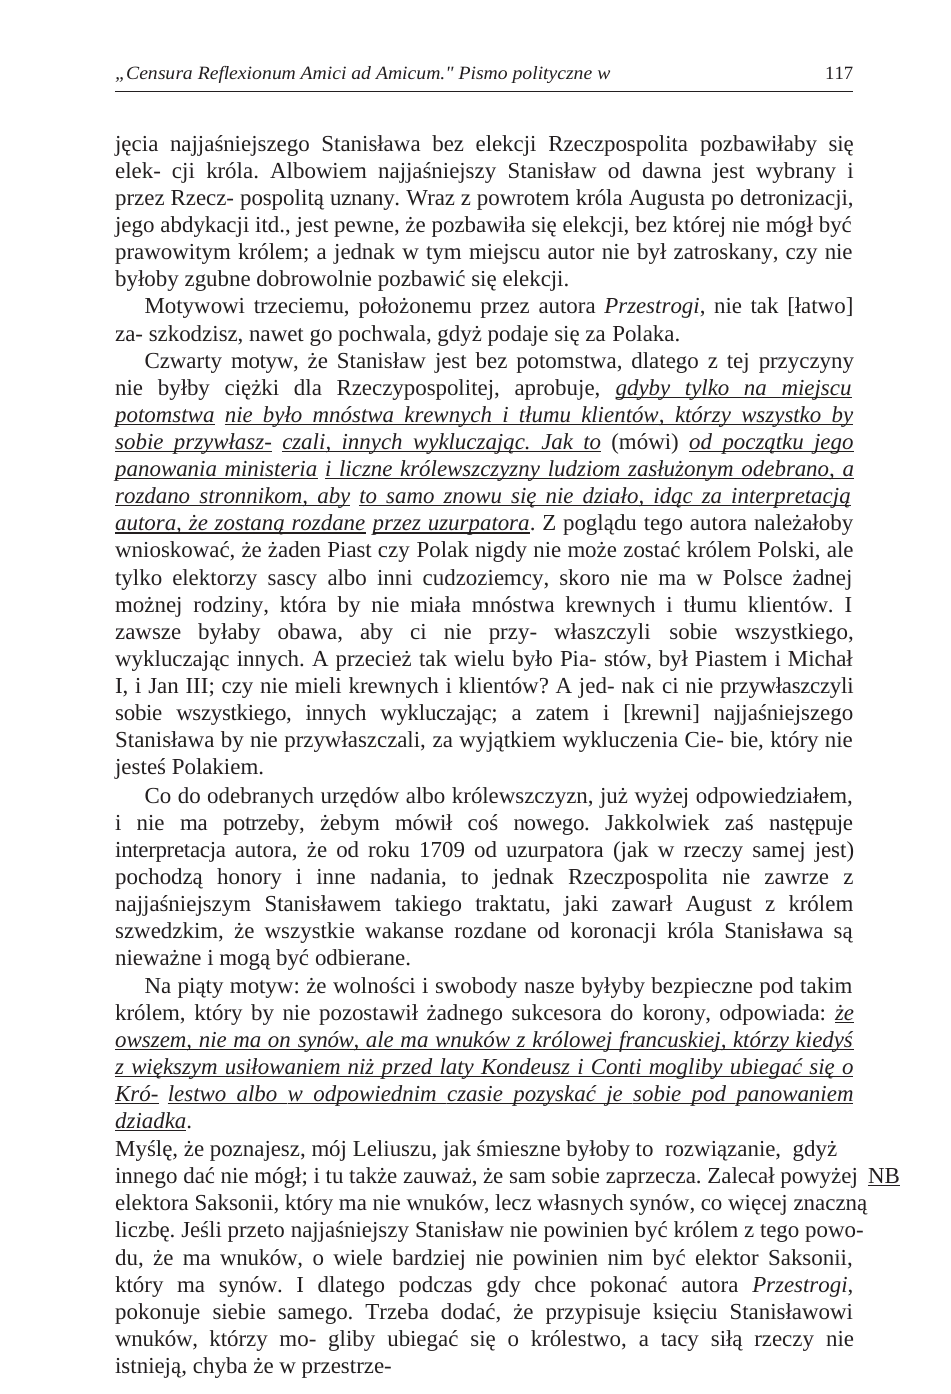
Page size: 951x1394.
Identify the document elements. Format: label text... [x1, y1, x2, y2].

text Co do odebranych urzędów albo królewszczyzn, już wyżej odpowiedziałem, i nie ma potrzeby, żebym mówił coś nowego. Jakkolwiek zaś następuje interpretacja autora, że od roku 1709 od uzurpatora (jak w rzeczy samej jest) pochodzą honory i inne nadania, to jednak Rzeczpospolita nie zawrze z najjaśniejszym Stanisławem takiego traktatu, jaki zawarł August z królem szwedzkim, że wszystkie wakanse rozdane od koronacji króla Stanisława są nieważne i mogą być odbierane. [115, 782, 854, 971]
text Czwarty motyw, że Stanisław jest bez potomstwa, dlatego z tej przyczyny nie byłby ciężki dla Rzeczypospolitej, aprobuje, gdyby tylko na miejscu potomstwa nie było mnóstwa krewnych i tłumu klientów, którzy wszystko by sobie przywłasz- czali, innych wykluczając. Jak to (mówi) od początku jego panowania ministeria i liczne królewszczyzny ludziom zasłużonym odebrano, a rozdano stronnikom, aby to samo znowu się nie działo, idąc za interpretacją autora, że zostaną rozdane przez uzurpatora. Z poglądu tego autora należałoby wnioskować, że żaden Piast czy Polak nigdy nie może zostać królem Polski, ale tylko elektorzy sascy albo inni cudzoziemcy, skoro nie ma w Polsce żadnej możnej rodziny, która by nie miała mnóstwa krewnych i tłumu klientów. I zawsze byłaby obawa, aby ci nie przy- właszczyli sobie wszystkiego, wykluczając innych. A przecież tak wielu było Pia- stów, był Piastem i Michał I, i Jan III; czy nie mieli krewnych i klientów? A jed- nak ci nie przywłaszczyli sobie wszystkiego, innych wykluczając; a zatem i [krewni] najjaśniejszego Stanisława by nie przywłaszczali, za wyjątkiem wykluczenia Cie- bie, który nie jesteś Polakiem. [115, 347, 854, 779]
text Motywowi trzeciemu, położonemu przez autora Przestrogi, nie tak [łatwo] za- szkodzisz, nawet go pochwala, gdyż podaje się za Polaka. [115, 293, 854, 346]
text jęcia najjaśniejszego Stanisława bez elekcji Rzeczpospolita pozbawiłaby się elek- cji króla. Albowiem najjaśniejszy Stanisław od dawna jest wybrany i przez Rzecz- pospolitą uznany. Wraz z powrotem króla Augusta po detronizacji, jego abdykacji itd., jest pewne, że pozbawiła się elekcji, bez której nie mógł być prawowitym królem; a jednak w tym miejscu autor nie był zatroskany, czy nie byłoby zgubne dobrowolnie pozbawić się elekcji. [115, 129, 854, 291]
text du, że ma wnuków, o wiele bardziej nie powinien nim być elektor Saksonii, który ma synów. I dlatego podczas gdy chce pokonać autora Przestrogi, pokonuje siebie samego. Trzeba dodać, że przypisuje księciu Stanisławowi wnuków, którzy mo- gliby ubiegać się o królestwo, a tacy siłą rzeczy nie istnieją, chyba że w przestrze- [115, 1243, 854, 1378]
text z większym usiłowaniem niż przed laty Kondeusz i Conti mogliby ubiegać się o Kró- lestwo albo w odpowiednim czasie pozyskać je sobie pod panowaniem dziadka. [115, 1050, 854, 1134]
text Myślę, że poznajesz, mój Leliuszu, jak śmieszne byłoby to rozwiązanie, gdyż innego dać nie mógł; i tu także zauważ, że sam sobie zaprzecza. Zalecał powyżej NB elektora Saksonii, który ma nie wnuków, lecz własnych synów, co więcej znaczną liczbę. Jeśli przeto najjaśniejszy Stanisław nie powinien być królem z tego powo- [115, 1135, 902, 1242]
text Na piąty motyw: że wolności i swobody nasze byłyby bezpieczne pod takim królem, który by nie pozostawił żadnego sukcesora do korony, odpowiada: że owszem, nie ma on synów, ale ma wnuków z królowej francuskiej, którzy kiedyś [115, 972, 854, 1049]
